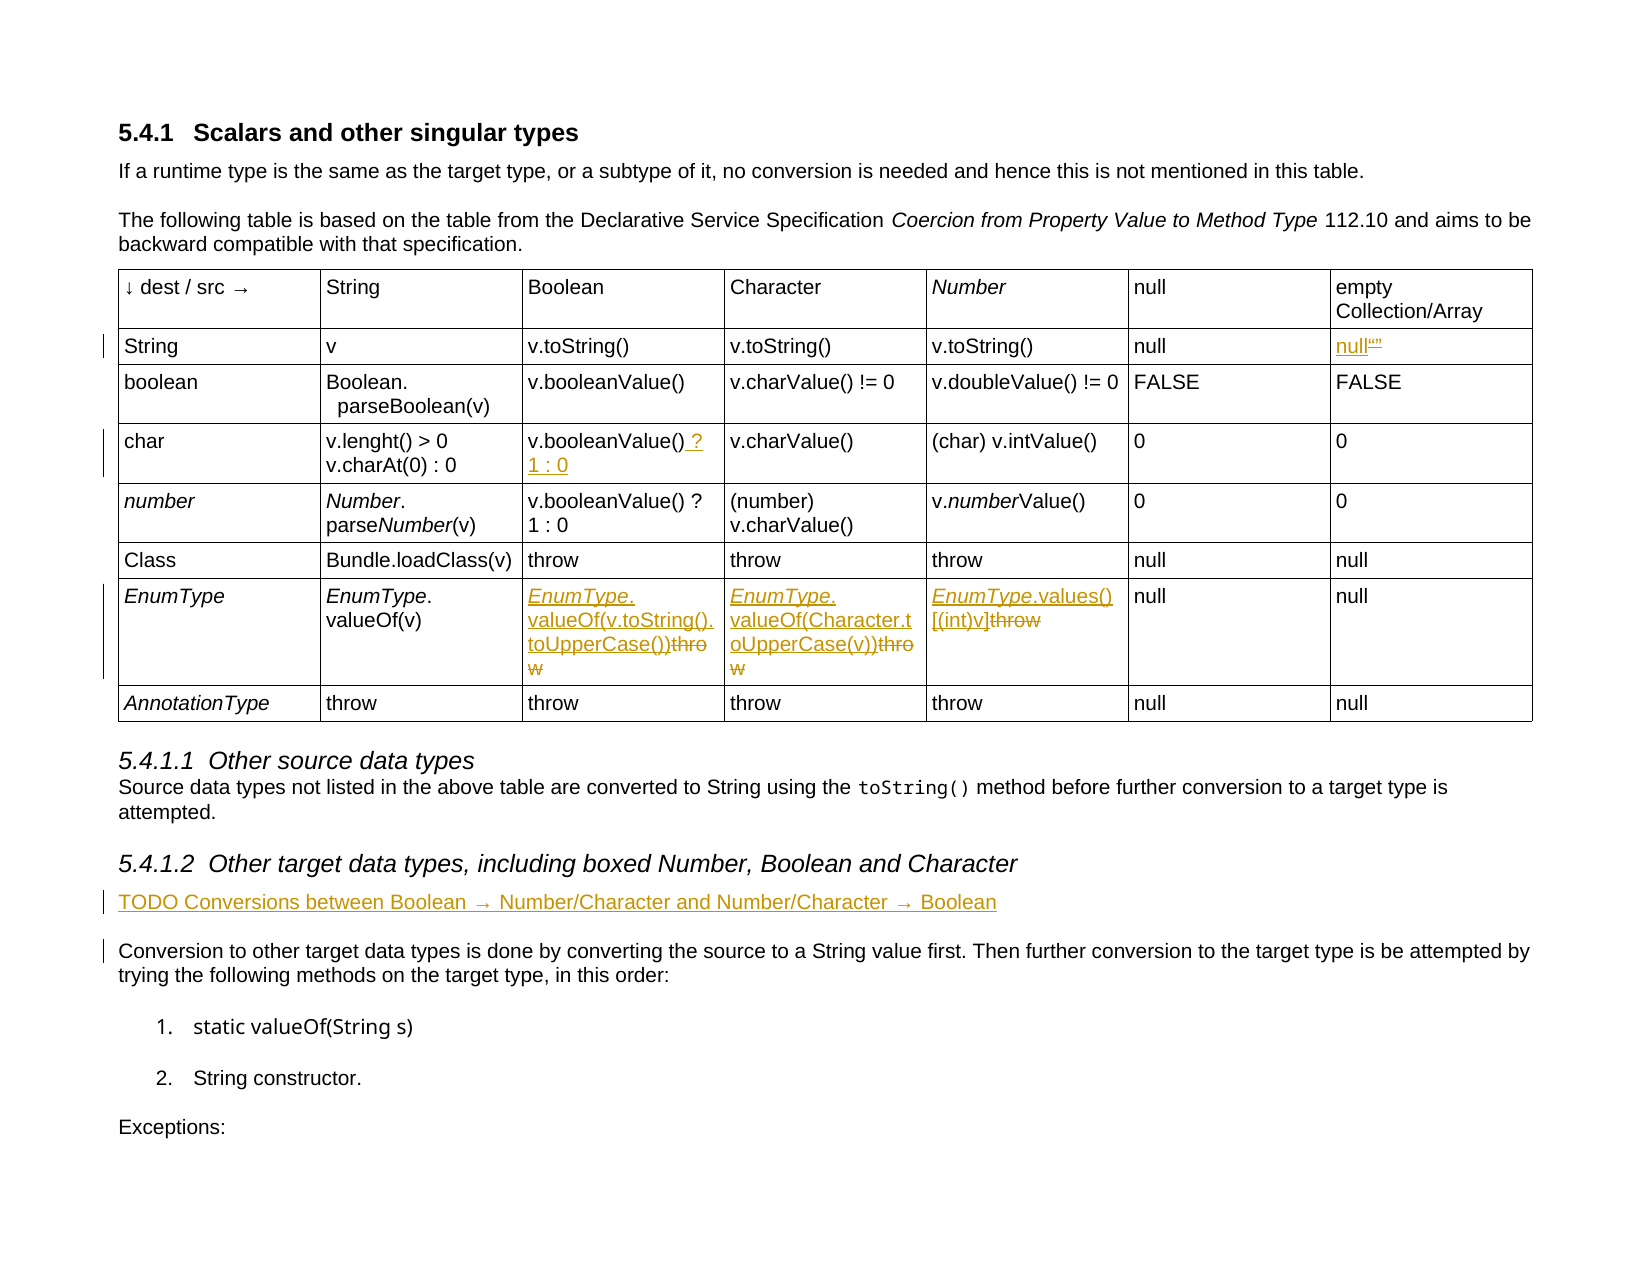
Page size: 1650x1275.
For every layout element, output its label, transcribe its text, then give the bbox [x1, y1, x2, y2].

table_cell v.lenght() > 0 v.charAt(0) : 0 [321, 424, 522, 483]
table_cell v.toString() [725, 329, 926, 364]
table_cell EnumType. valueOf(v.toString().toUpperCase()) [523, 579, 724, 685]
text Source data types not listed in the above table are converted to String using the toString() method before further conversion to a target type is attempted. [118, 774, 1532, 824]
table_cell 0 [1129, 424, 1330, 483]
table_cell v.toString() [927, 329, 1128, 364]
table_cell v.toString() [523, 329, 724, 364]
table_cell EnumType. valueOf(Character.toUpperCase(v)) [725, 579, 926, 685]
table_cell null [1331, 543, 1532, 578]
table_header Number [927, 270, 1128, 328]
table_cell Number. parseNumber(v) [321, 484, 522, 542]
table_header Character [725, 270, 926, 328]
table_cell v.booleanValue() [523, 365, 724, 423]
table_header empty Collection/Array [1331, 270, 1532, 328]
table_cell v.doubleValue() != 0 [927, 365, 1128, 423]
table_cell char [119, 424, 320, 483]
table_cell throw [725, 543, 926, 578]
table_cell throw [321, 686, 522, 721]
table_header ↓ dest / src → [119, 270, 320, 328]
table_cell String [119, 329, 320, 364]
table_cell (char) v.intValue() [927, 424, 1128, 483]
table_cell null [1331, 686, 1532, 721]
table_cell 0 [1129, 484, 1330, 542]
table_cell 0 [1331, 424, 1532, 483]
table_cell FALSE [1331, 365, 1532, 423]
table_cell null [1129, 579, 1330, 685]
table_cell v.booleanValue() ? 1 : 0 [523, 484, 724, 542]
text Exceptions: [118, 1114, 1532, 1138]
table_cell FALSE [1129, 365, 1330, 423]
table_cell Class [119, 543, 320, 578]
table_cell throw [523, 686, 724, 721]
text Conversion to other target data types is done by converting the source to a String value first. Then further conversion to the target type is be attempted by trying the following methods on the target type, in this order: [118, 939, 1532, 987]
table_cell 0 [1331, 484, 1532, 542]
table_cell null [1129, 686, 1330, 721]
table_cell v [321, 329, 522, 364]
table_cell EnumType. valueOf(v) [321, 579, 522, 685]
table_header null [1129, 270, 1330, 328]
table_cell Bundle.loadClass(v) [321, 543, 522, 578]
subtitle Other target data types, including boxed Number, Boolean and Character [118, 849, 1532, 878]
table_cell boolean [119, 365, 320, 423]
table_cell EnumType.values()[(int)v] [927, 579, 1128, 685]
table_cell null [1331, 329, 1532, 364]
text If a runtime type is the same as the target type, or a subtype of it, no conversion is needed and hence this is not mentioned in this table. [118, 159, 1532, 183]
table_cell v.numberValue() [927, 484, 1128, 542]
table_cell throw [725, 686, 926, 721]
list static valueOf(String s) [156, 1012, 1532, 1041]
list String constructor. [156, 1066, 1532, 1089]
table_cell v.booleanValue() ? 1 : 0 [523, 424, 724, 483]
table_header Boolean [523, 270, 724, 328]
table_cell null [1331, 579, 1532, 685]
table_cell Boolean. parseBoolean(v) [321, 365, 522, 423]
table_cell throw [927, 543, 1128, 578]
table_cell (number) v.charValue() [725, 484, 926, 542]
subtitle Scalars and other singular types [118, 118, 1532, 147]
table_cell number [119, 484, 320, 542]
table_header String [321, 270, 522, 328]
table_cell v.charValue() != 0 [725, 365, 926, 423]
text The following table is based on the table from the Declarative Service Specification Coercion from Property Value to Method Type 112.10 and aims to be backward compatible with that specification. [118, 208, 1532, 256]
table_cell AnnotationType [119, 686, 320, 721]
table_cell v.charValue() [725, 424, 926, 483]
table_cell null [1129, 543, 1330, 578]
table_cell EnumType [119, 579, 320, 685]
table_cell null [1129, 329, 1330, 364]
table_cell throw [927, 686, 1128, 721]
text TODO Conversions between Boolean → Number/Character and Number/Character → Boolean [118, 890, 1532, 914]
table_cell throw [523, 543, 724, 578]
subtitle Other source data types [118, 746, 1532, 774]
